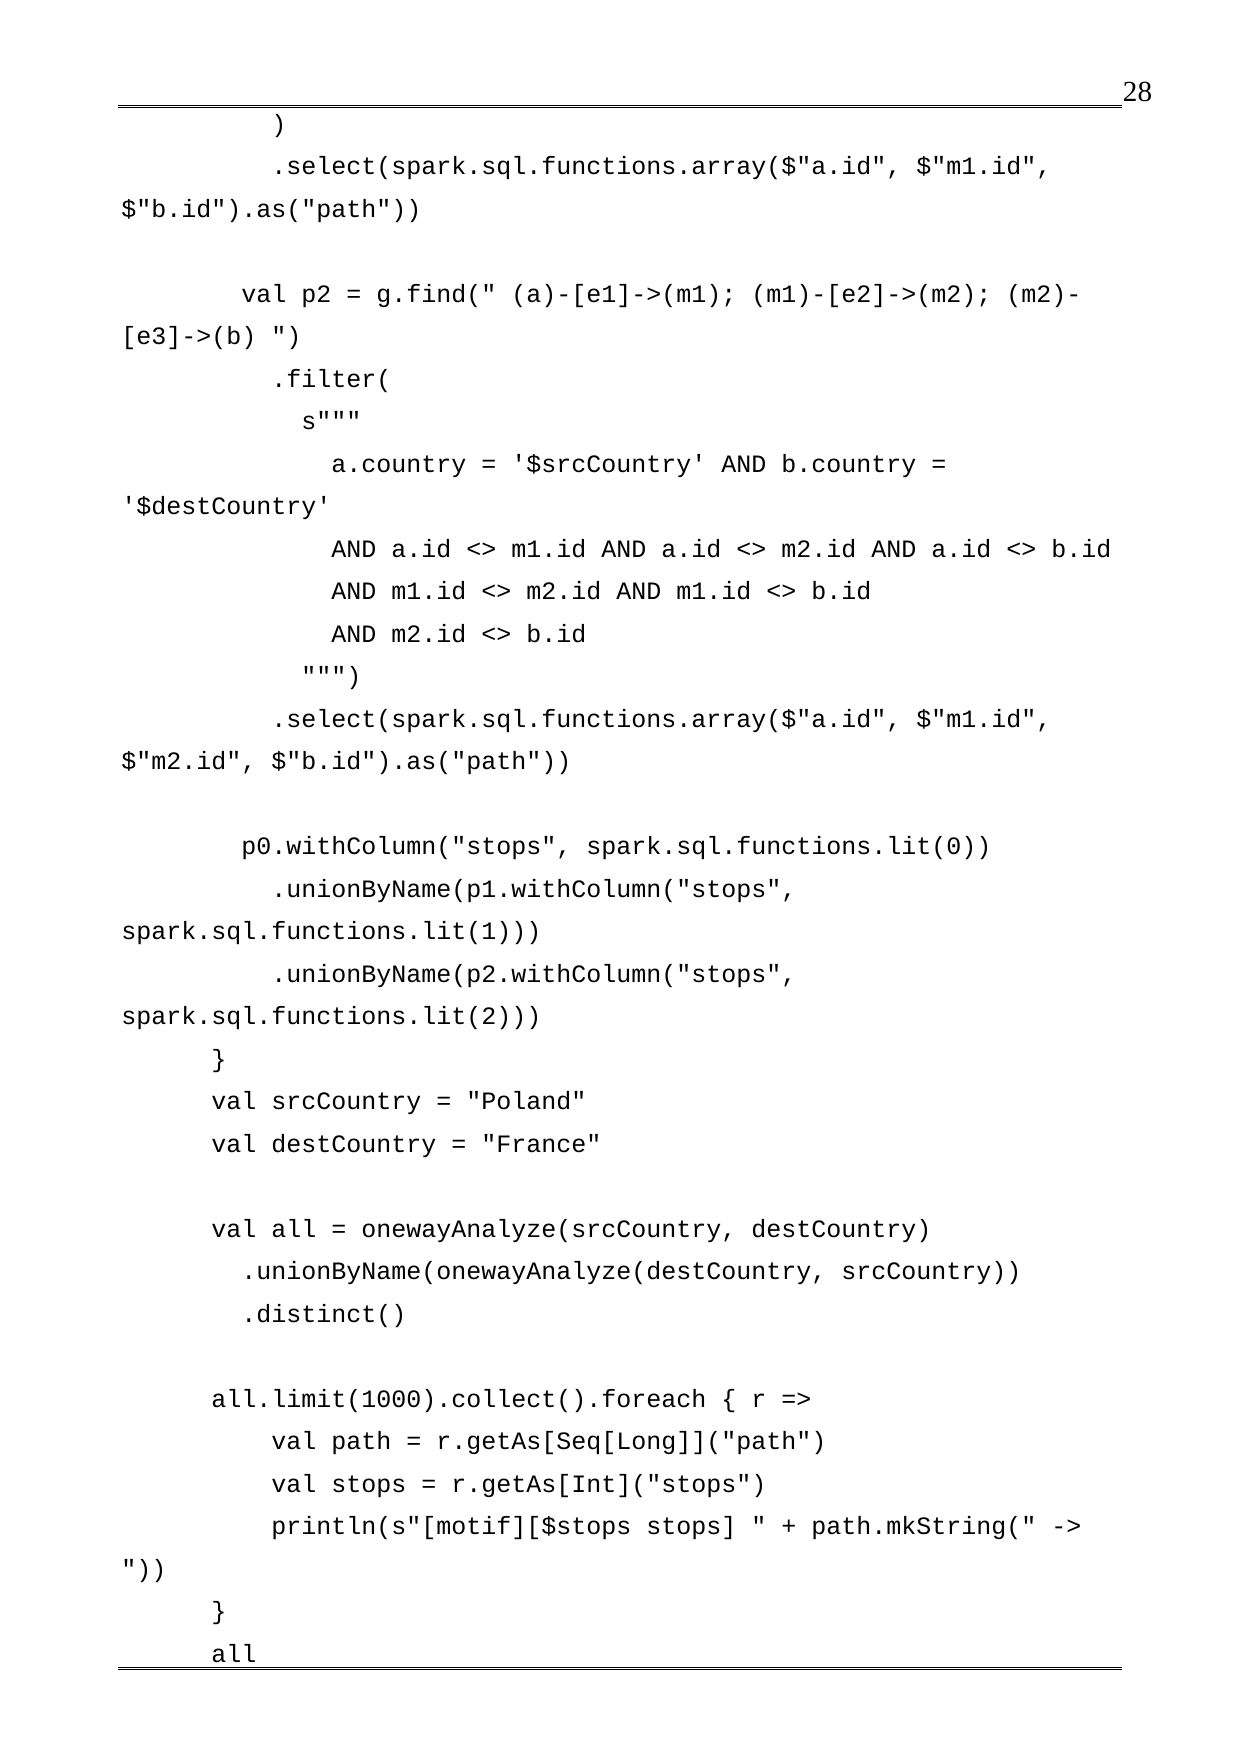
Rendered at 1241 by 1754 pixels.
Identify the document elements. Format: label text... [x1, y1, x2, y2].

text .unionByName(onewayAnalyze(destCountry, srcCountry)) [118, 1253, 1122, 1287]
text } [118, 1040, 1122, 1075]
text .filter( [118, 360, 1122, 395]
text val path = r.getAs[Seq[Long]]("path") [118, 1423, 1122, 1457]
text .select(spark.sql.functions.array($"a.id", $"m1.id", $"b.id").as("path")) [118, 148, 1122, 225]
text all.limit(1000).collect().foreach { r => [118, 1380, 1122, 1415]
text """) [118, 658, 1122, 692]
text AND m1.id <> m2.id AND m1.id <> b.id [118, 573, 1122, 607]
text p0.withColumn("stops", spark.sql.functions.lit(0)) [118, 828, 1122, 862]
text a.country = '$srcCountry' AND b.country = '$destCountry' [118, 445, 1122, 522]
text val destCountry = "France" [118, 1125, 1122, 1160]
text .unionByName(p2.withColumn("stops", spark.sql.functions.lit(2))) [118, 955, 1122, 1032]
text val all = onewayAnalyze(srcCountry, destCountry) [118, 1210, 1122, 1245]
text val srcCountry = "Poland" [118, 1083, 1122, 1117]
text println(s"[motif][$stops stops] " + path.mkString(" -> ")) [118, 1508, 1122, 1585]
text val stops = r.getAs[Int]("stops") [118, 1465, 1122, 1500]
text AND m2.id <> b.id [118, 615, 1122, 650]
text AND a.id <> m1.id AND a.id <> m2.id AND a.id <> b.id [118, 530, 1122, 565]
text .select(spark.sql.functions.array($"a.id", $"m1.id", $"m2.id", $"b.id").as("path")) [118, 700, 1122, 777]
text s""" [118, 403, 1122, 437]
text val p2 = g.find(" (a)-[e1]->(m1); (m1)-[e2]->(m2); (m2)-[e3]->(b) ") [118, 275, 1122, 352]
text ) [118, 108, 1122, 140]
text all [118, 1635, 1122, 1667]
text .unionByName(p1.withColumn("stops", spark.sql.functions.lit(1))) [118, 870, 1122, 947]
text } [118, 1593, 1122, 1627]
text .distinct() [118, 1295, 1122, 1330]
